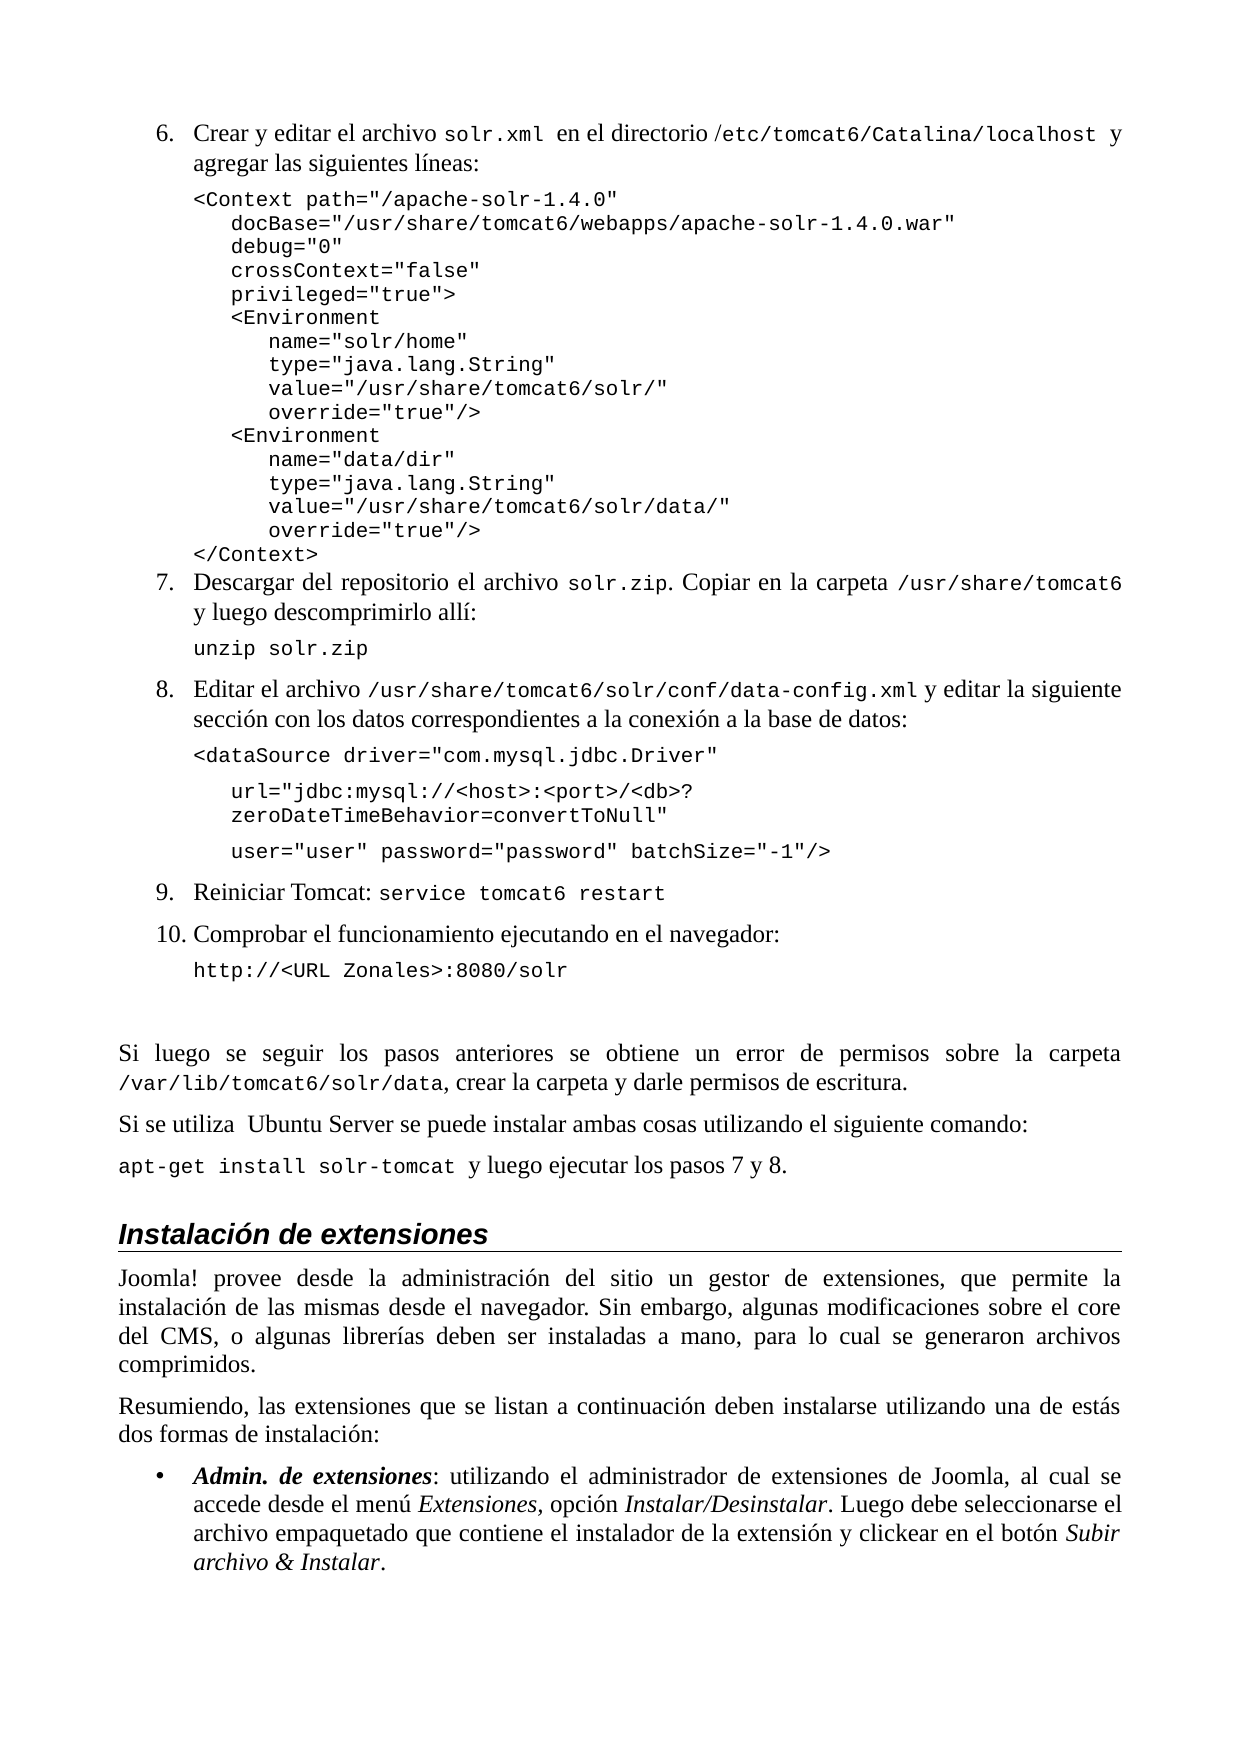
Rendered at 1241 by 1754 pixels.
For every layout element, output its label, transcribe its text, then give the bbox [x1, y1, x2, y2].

list type="java.lang.String" [231, 473, 1122, 496]
list <dataSource driver="com.mysql.jdbc.Driver" [156, 745, 1122, 769]
list value="/usr/share/tomcat6/solr/data/" [231, 496, 1122, 520]
list docBase="/usr/share/tomcat6/webapps/apache-solr-1.4.0.war" [193, 213, 1122, 236]
list http://<URL Zonales>:8080/solr [156, 961, 1122, 984]
list name="solr/home" [231, 331, 1122, 354]
subtitle Instalación de extensiones [118, 1217, 1122, 1251]
list override="true"/> [231, 402, 1122, 425]
text Si se utiliza Ubuntu Server se puede instalar ambas cosas utilizando el siguiente comando: [118, 1109, 1122, 1137]
text Joomla! provee desde la administración del sitio un gestor de extensiones, que permite la instalación de las mismas desde el navegador. Sin embargo, algunas modificaciones sobre el core del CMS, o algunas librerías deben ser instaladas a mano, para lo cual se generaron archivos comprimidos. [118, 1263, 1122, 1378]
text apt-get install solr-tomcat y luego ejecutar los pasos 7 y 8. [118, 1150, 1122, 1179]
list user="user" password="password" batchSize="-1"/> [193, 841, 1122, 865]
list name="data/dir" [231, 449, 1122, 473]
list Reiniciar Tomcat: service tomcat6 restart [156, 877, 1122, 907]
list type="java.lang.String" [231, 354, 1122, 378]
list override="true"/> [231, 520, 1122, 544]
list Editar el archivo /usr/share/tomcat6/solr/conf/data-config.xml y editar la siguiente sección con los datos correspondientes a la conexión a la base de datos: [156, 674, 1122, 733]
list unzip solr.zip [156, 638, 1122, 662]
list Crear y editar el archivo solr.xml en el directorio /etc/tomcat6/Catalina/localhost y agregar las siguientes líneas: [156, 118, 1122, 176]
text Si luego se seguir los pasos anteriores se obtiene un error de permisos sobre la carpeta /var/lib/tomcat6/solr/data, crear la carpeta y darle permisos de escritura. [118, 1038, 1122, 1096]
list Admin. de extensiones: utilizando el administrador de extensiones de Joomla, al cual se accede desde el menú Extensiones, opción Instalar/Desinstalar. Luego debe seleccionarse el archivo empaquetado que contiene el instalador de la extensión y clickear en el botón Subir archivo & Instalar. [156, 1461, 1122, 1576]
list </Context> [156, 544, 1122, 567]
list value="/usr/share/tomcat6/solr/" [231, 378, 1122, 402]
list crossContext="false" [193, 260, 1122, 283]
list privileged="true"> [193, 283, 1122, 307]
list Descargar del repositorio el archivo solr.zip. Copiar en la carpeta /usr/share/tomcat6 y luego descomprimirlo allí: [156, 567, 1122, 626]
text Resumiendo, las extensiones que se listan a continuación deben instalarse utilizando una de estás dos formas de instalación: [118, 1391, 1122, 1448]
list <Environment [193, 307, 1122, 331]
list url="jdbc:mysql://<host>:<port>/<db>?zeroDateTimeBehavior=convertToNull" [193, 781, 1122, 828]
list <Context path="/apache-solr-1.4.0" [156, 189, 1122, 213]
list debug="0" [193, 236, 1122, 260]
list <Environment [193, 425, 1122, 449]
list Comprobar el funcionamiento ejecutando en el navegador: [156, 919, 1122, 948]
